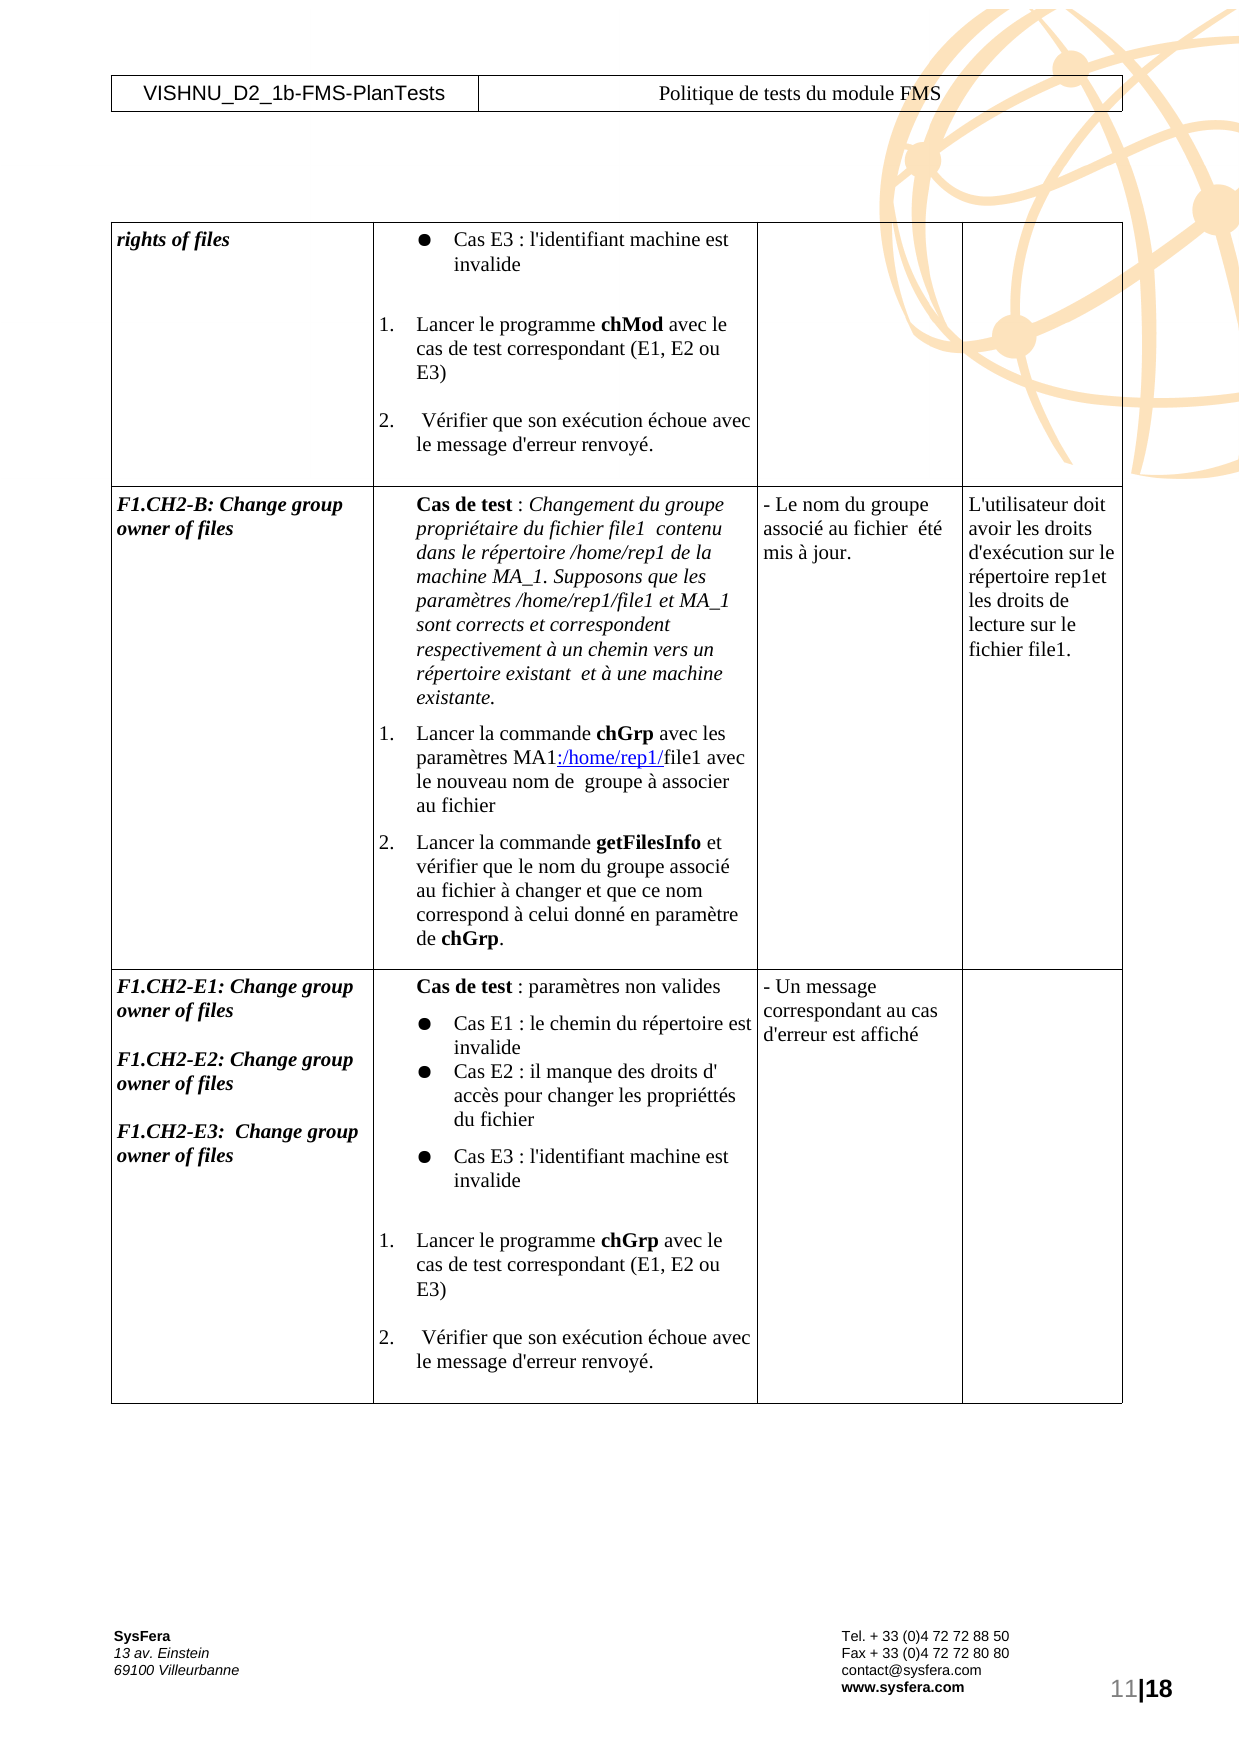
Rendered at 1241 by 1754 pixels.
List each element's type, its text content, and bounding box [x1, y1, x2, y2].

picture [1, 9, 1239, 479]
table_cell L'utilisateur doit avoir les droits d'exécution sur le répertoire rep1et les droits de lecture sur le fichier file1. [963, 487, 1122, 968]
table_cell - Le nom du groupe associé au fichier été mis à jour. [758, 487, 962, 968]
picture [374, 223, 757, 479]
picture [758, 223, 962, 479]
table_cell F1.CH2-B: Change group owner of files [112, 487, 373, 968]
table_cell Cas de test : Changement du groupe propriétaire du fichier file1 contenu dans le répertoire /home/rep1 de la machine MA_1. Supposons que les paramètres /home/rep1/file1 et MA_1 sont corrects et correspondent respectivement à un chemin vers un répertoire existant et à une machine existante. Lancer la commande chGrp avec les paramètres MA1:/home/rep1/file1 avec le nouveau nom de groupe à associer au fichier Lancer la commande getFilesInfo et vérifier que le nom du groupe associé au fichier à changer et que ce nom correspond à celui donné en paramètre de chGrp. [374, 487, 757, 968]
picture [963, 223, 1122, 479]
table_cell - Un message correspondant au cas d'erreur est affiché [758, 970, 962, 1402]
picture [112, 223, 373, 479]
table_cell [963, 970, 1122, 1402]
table_cell Cas de test : paramètres non valides Cas E1 : le chemin du répertoire est invalide Cas E2 : il manque des droits d' accès pour changer les propriéttés du fichier Cas E3 : l'identifiant machine est invalide Lancer le programme chGrp avec le cas de test correspondant (E1, E2 ou E3) Vérifier que son exécution échoue avec le message d'erreur renvoyé. [374, 970, 757, 1402]
table_cell [963, 481, 1122, 486]
table_cell F1.CH2-E1: Change group owner of files F1.CH2-E2: Change group owner of files F1.CH2-E3: Change group owner of files [112, 970, 373, 1402]
